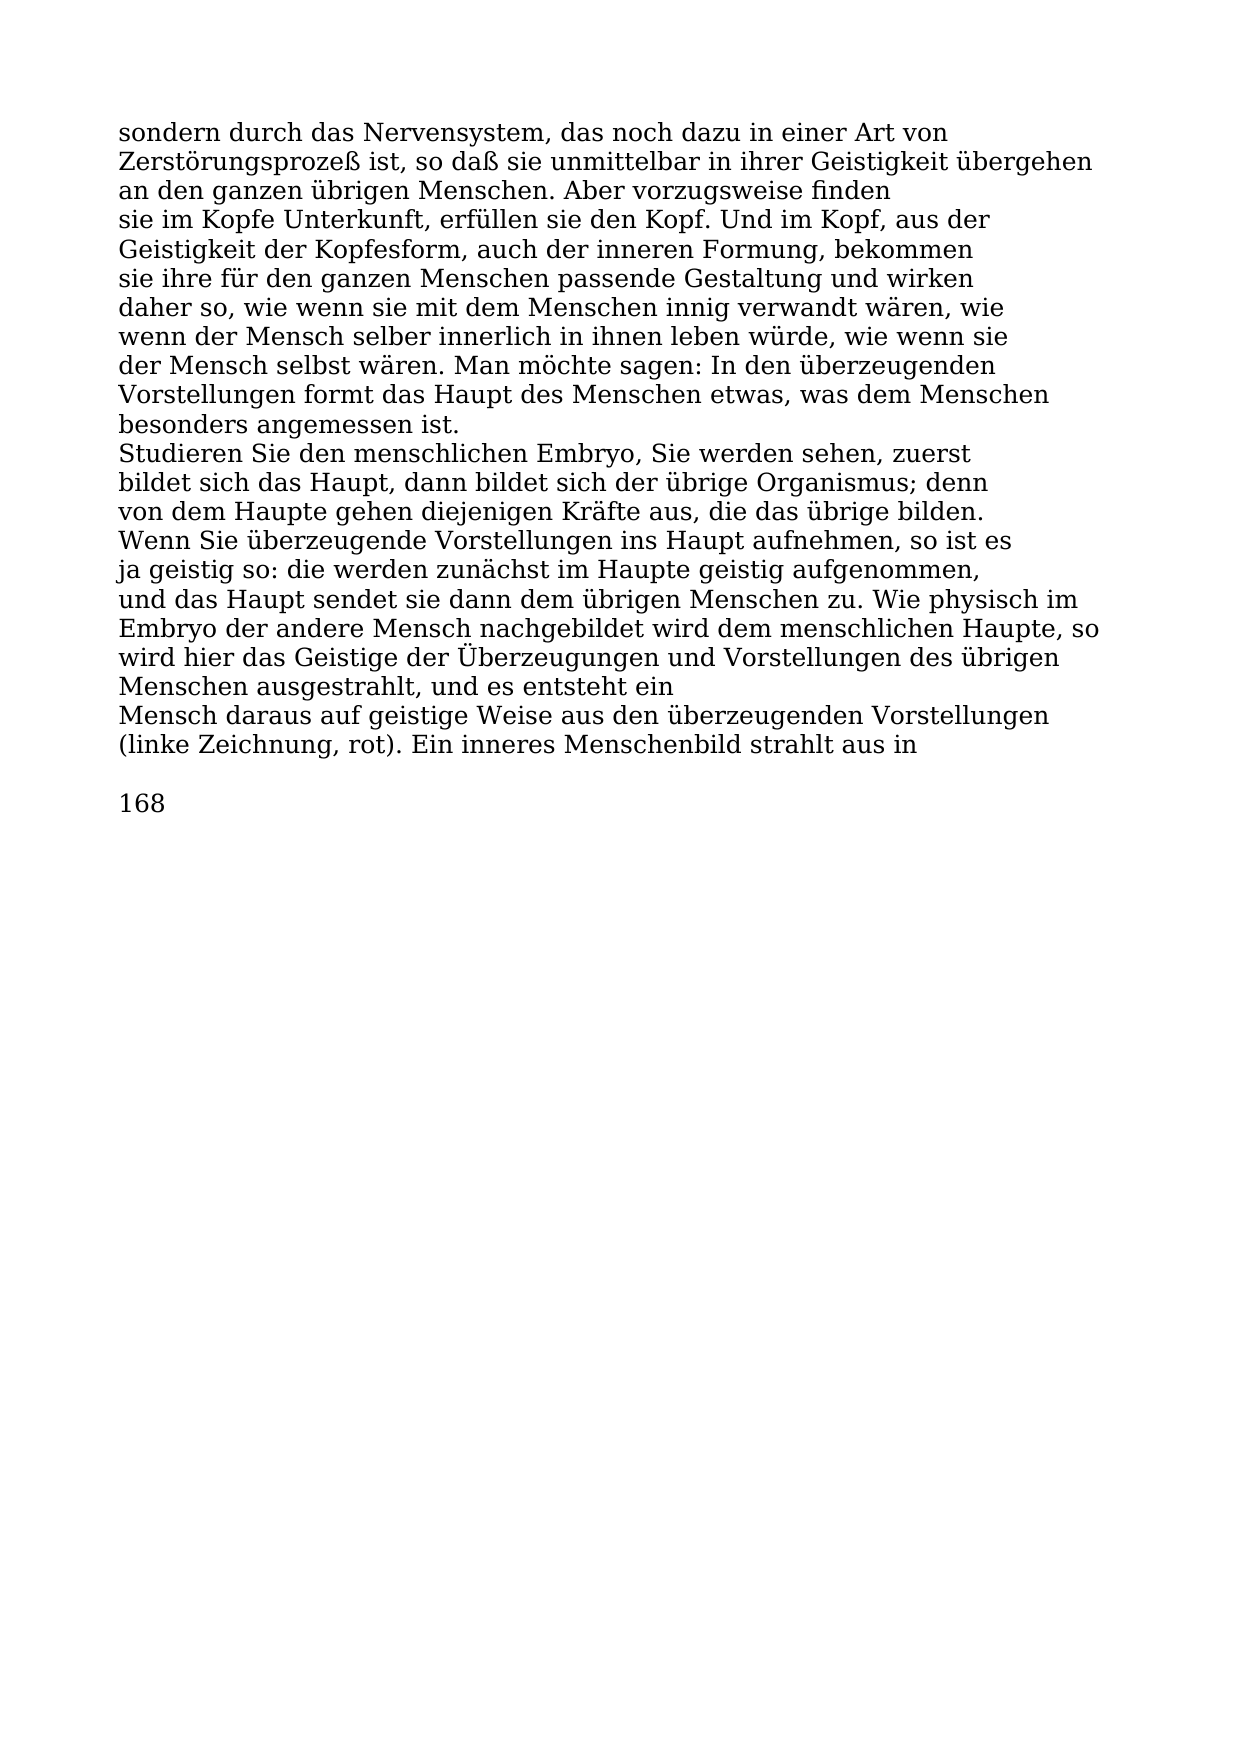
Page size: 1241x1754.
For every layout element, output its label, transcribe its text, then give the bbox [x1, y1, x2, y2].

text sie ihre für den ganzen Menschen passende Gestaltung und wirken [118, 264, 1122, 293]
text von dem Haupte gehen diejenigen Kräfte aus, die das übrige bilden. [118, 497, 1122, 526]
text Wenn Sie überzeugende Vorstellungen ins Haupt aufnehmen, so ist es [118, 526, 1122, 556]
text ja geistig so: die werden zunächst im Haupte geistig aufgenommen, [118, 556, 1122, 585]
text 168 [118, 789, 1122, 818]
text der Mensch selbst wären. Man möchte sagen: In den überzeugenden [118, 351, 1122, 381]
text Studieren Sie den menschlichen Embryo, Sie werden sehen, zuerst [118, 439, 1122, 468]
text und das Haupt sendet sie dann dem übrigen Menschen zu. Wie physisch im Embryo der andere Mensch nachgebildet wird dem menschlichen Haupte, so wird hier das Geistige der Überzeugungen und Vorstellungen des übrigen Menschen ausgestrahlt, und es entsteht ein [118, 585, 1122, 701]
text sie im Kopfe Unterkunft, erfüllen sie den Kopf. Und im Kopf, aus der [118, 206, 1122, 235]
text sondern durch das Nervensystem, das noch dazu in einer Art von Zerstörungsprozeß ist, so daß sie unmittelbar in ihrer Geistigkeit übergehen an den ganzen übrigen Menschen. Aber vorzugsweise finden [118, 118, 1122, 206]
text Vorstellungen formt das Haupt des Menschen etwas, was dem Menschen besonders angemessen ist. [118, 381, 1122, 439]
text Mensch daraus auf geistige Weise aus den überzeugenden Vorstellungen (linke Zeichnung, rot). Ein inneres Menschenbild strahlt aus in [118, 701, 1122, 760]
text daher so, wie wenn sie mit dem Menschen innig verwandt wären, wie [118, 293, 1122, 322]
text wenn der Mensch selber innerlich in ihnen leben würde, wie wenn sie [118, 322, 1122, 351]
text bildet sich das Haupt, dann bildet sich der übrige Organismus; denn [118, 468, 1122, 497]
text Geistigkeit der Kopfesform, auch der inneren Formung, bekommen [118, 235, 1122, 264]
